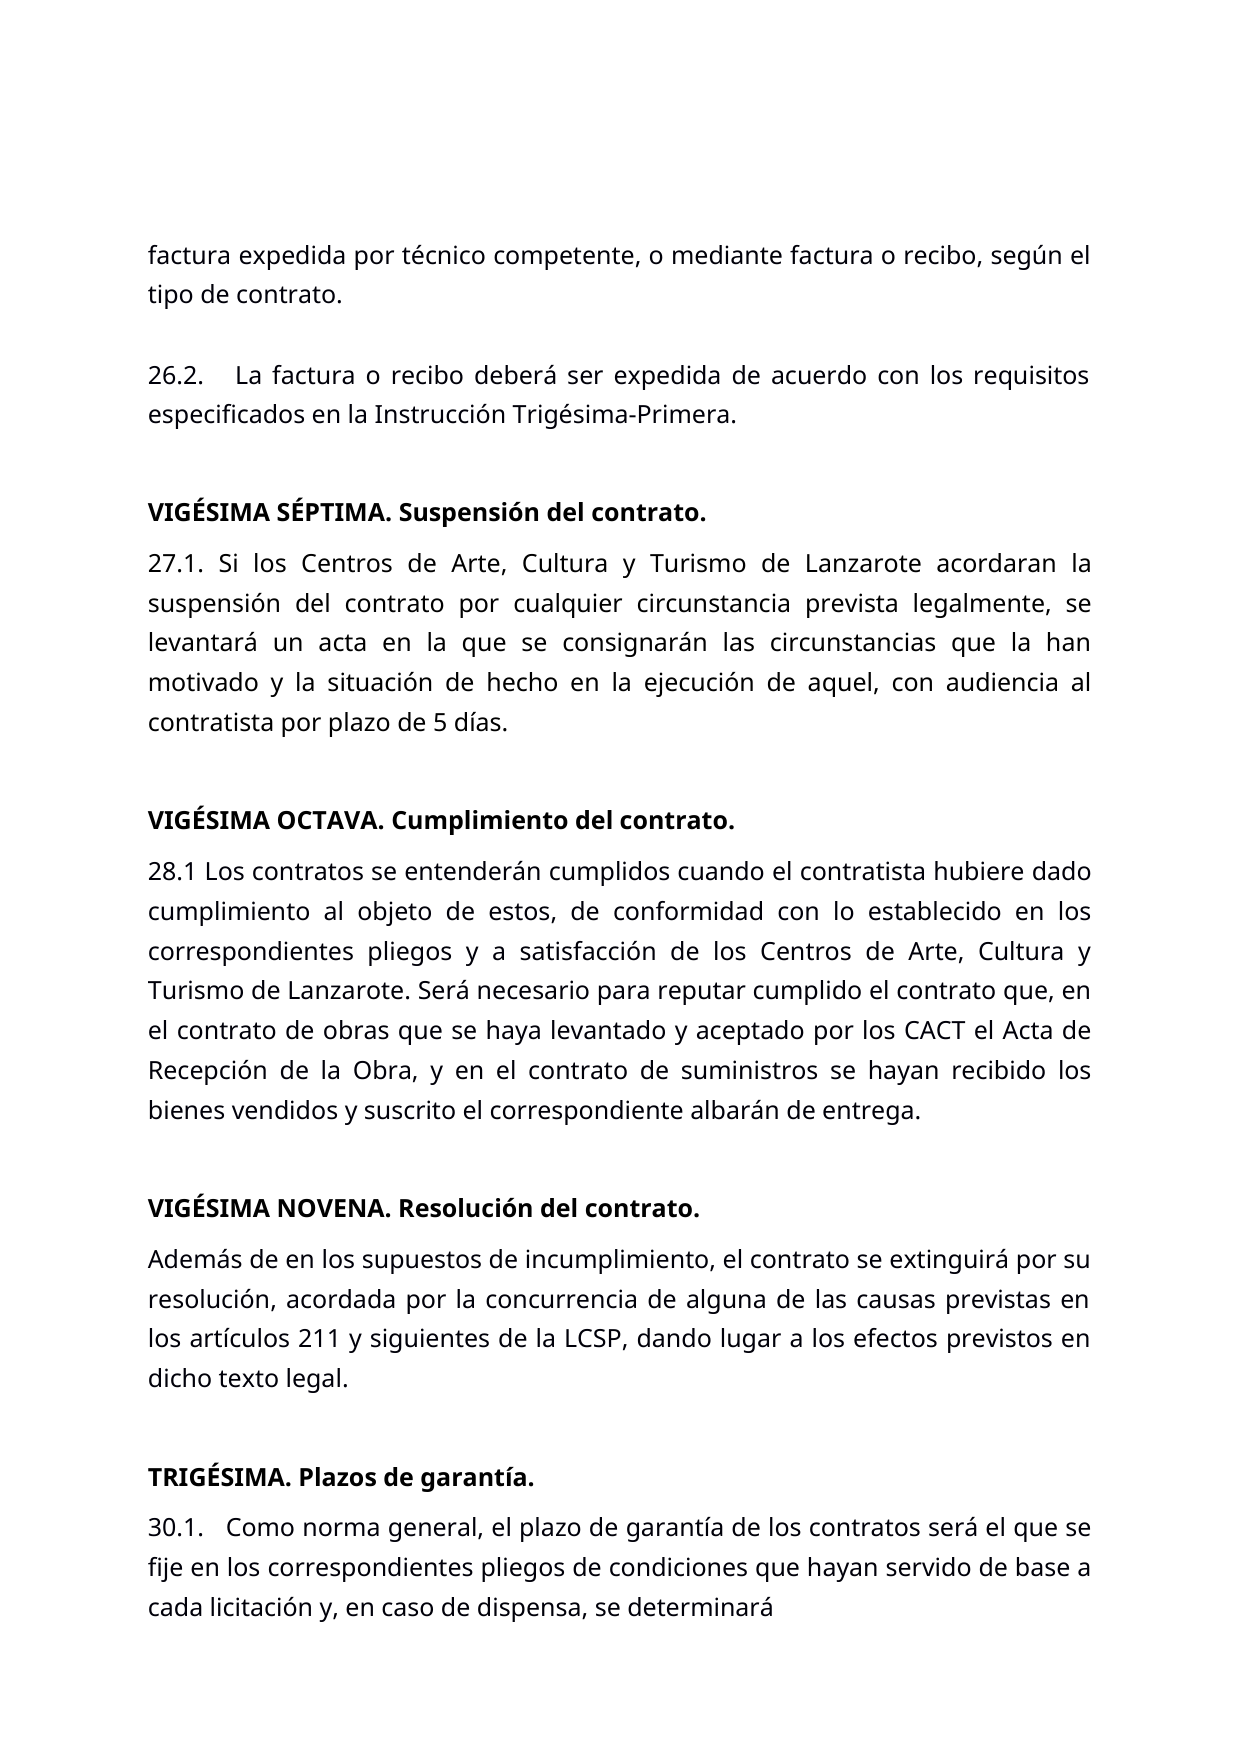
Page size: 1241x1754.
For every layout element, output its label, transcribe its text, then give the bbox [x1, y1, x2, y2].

text Además de en los supuestos de incumplimiento, el contrato se extinguirá por su resolución, acordada por la concurrencia de alguna de las causas previstas en los artículos 211 y siguientes de la LCSP, dando lugar a los efectos previstos en dicho texto legal. [148, 1242, 1092, 1395]
text VIGÉSIMA OCTAVA. Cumplimiento del contrato. [148, 803, 1190, 837]
text factura expedida por técnico competente, o mediante factura o recibo, según el tipo de contrato. [148, 237, 1092, 311]
text TRIGÉSIMA. Plazos de garantía. [148, 1459, 1190, 1493]
text 28.1 Los contratos se entenderán cumplidos cuando el contratista hubiere dado cumplimiento al objeto de estos, de conformidad con lo establecido en los correspondientes pliegos y a satisfacción de los Centros de Arte, Cultura y Turismo de Lanzarote. Será necesario para reputar cumplido el contrato que, en el contrato de obras que se haya levantado y aceptado por los CACT el Acta de Recepción de la Obra, y en el contrato de suministros se hayan recibido los bienes vendidos y suscrito el correspondiente albarán de entrega. [148, 854, 1092, 1126]
list La factura o recibo deberá ser expedida de acuerdo con los requisitos especificados en la Instrucción Trigésima-Primera. [148, 357, 1091, 431]
text VIGÉSIMA SÉPTIMA. Suspensión del contrato. [148, 495, 1190, 529]
text VIGÉSIMA NOVENA. Resolución del contrato. [148, 1191, 1190, 1225]
text 27.1. Si los Centros de Arte, Cultura y Turismo de Lanzarote acordaran la suspensión del contrato por cualquier circunstancia prevista legalmente, se levantará un acta en la que se consignarán las circunstancias que la han motivado y la situación de hecho en la ejecución de aquel, con audiencia al contratista por plazo de 5 días. [148, 546, 1093, 739]
list Como norma general, el plazo de garantía de los contratos será el que se fije en los correspondientes pliegos de condiciones que hayan servido de base a cada licitación y, en caso de dispensa, se determinará [148, 1510, 1092, 1623]
